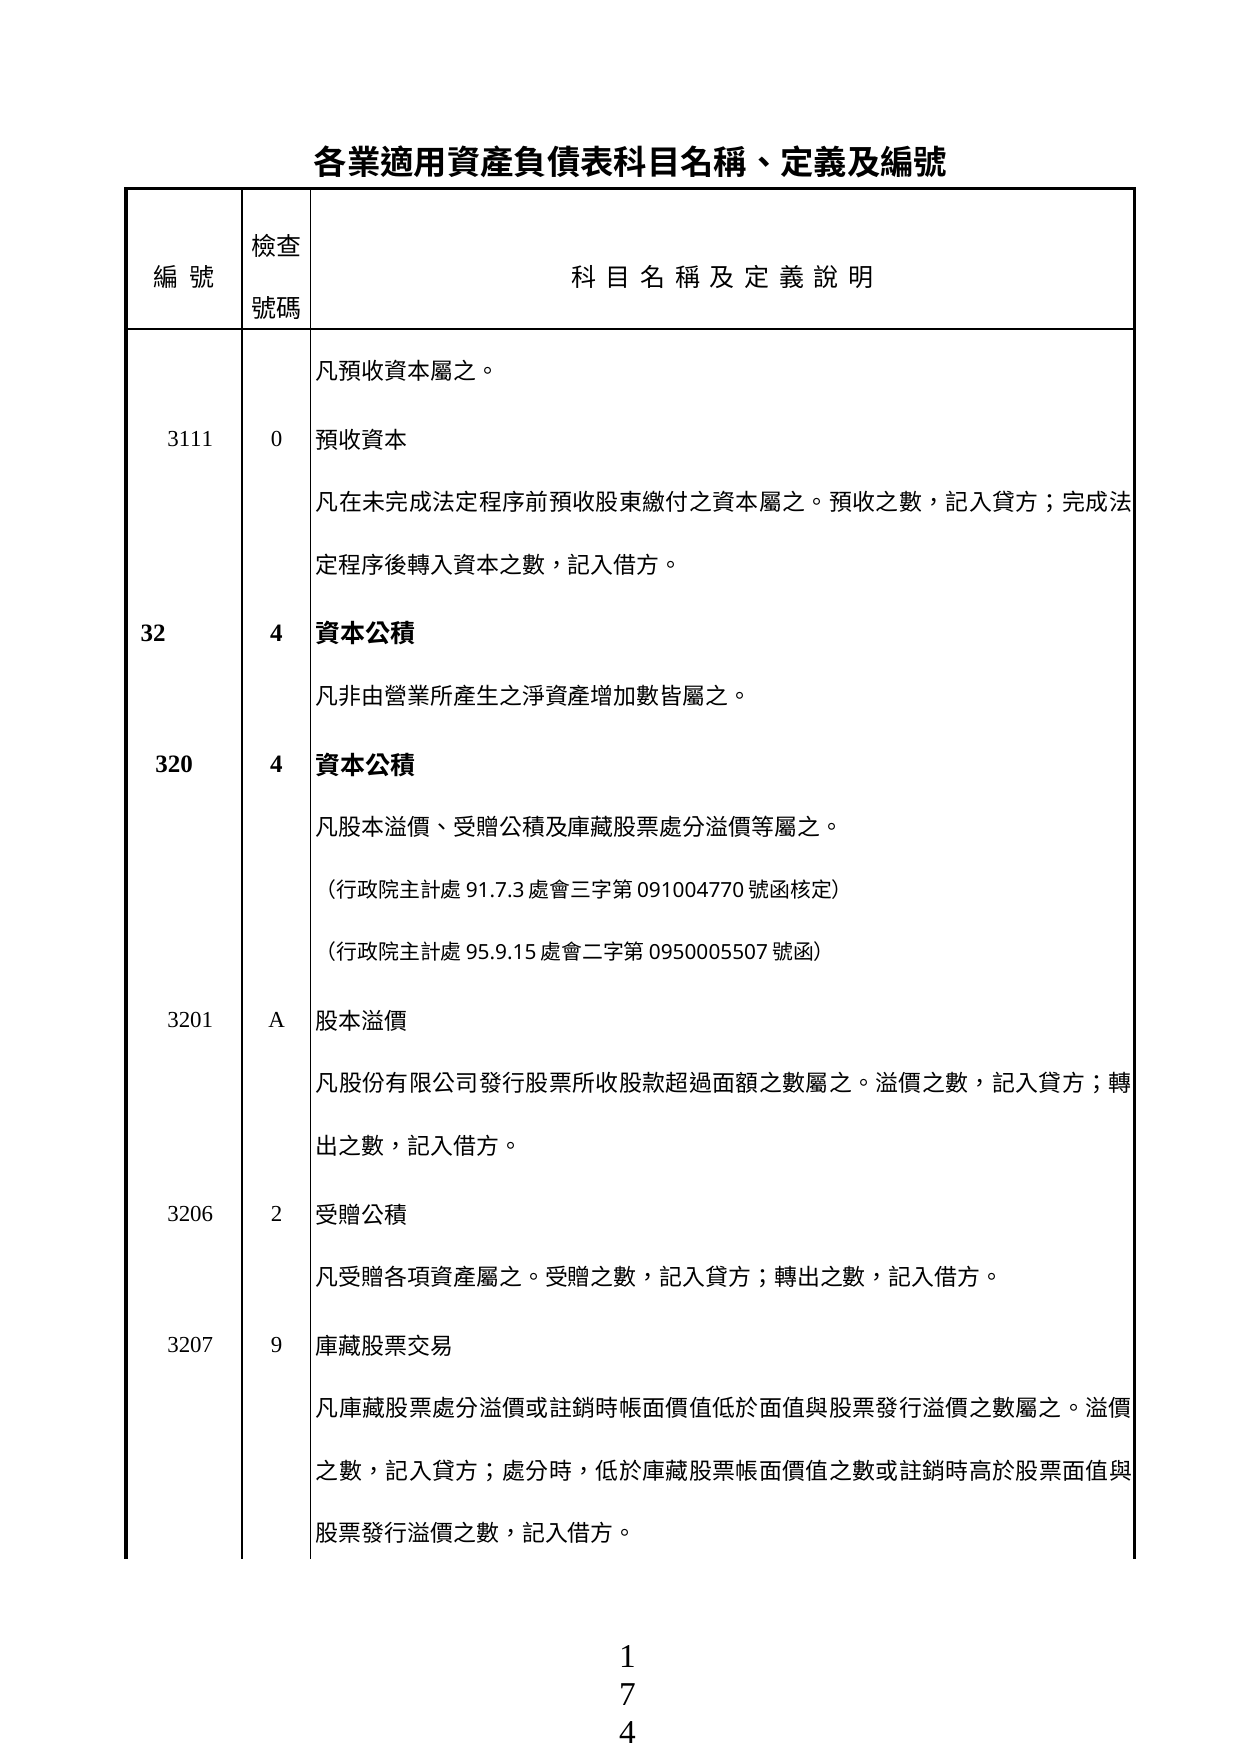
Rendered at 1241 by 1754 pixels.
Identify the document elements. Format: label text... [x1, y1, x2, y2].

table_cell 3111 [128, 397, 241, 590]
table_cell 32 [128, 590, 241, 722]
table_header [106, 112, 126, 187]
table_cell 資本公積 凡股本溢價、受贈公積及庫藏股票處分溢價等屬之。 （行政院主計處91.7.3處會三字第091004770號函核定） （行政院主計處95.9.15處會二字第0950005507號函） [311, 722, 1133, 978]
table_cell [106, 590, 124, 722]
table_cell 2 [243, 1172, 310, 1303]
table_cell [106, 978, 124, 1172]
table_cell 檢查號碼 [243, 190, 310, 328]
table_cell 3201 [128, 978, 241, 1172]
table_cell 股本溢價 凡股份有限公司發行股票所收股款超過面額之數屬之。溢價之數，記入貸方；轉出之數，記入借方。 [311, 978, 1133, 1172]
table_cell 0 [243, 397, 310, 590]
table_cell 預收資本 凡在未完成法定程序前預收股東繳付之資本屬之。預收之數，記入貸方；完成法定程序後轉入資本之數，記入借方。 [311, 397, 1133, 590]
table_cell 資本公積 凡非由營業所產生之淨資產增加數皆屬之。 [311, 590, 1133, 722]
table_cell [106, 1303, 124, 1559]
table_header 各業適用資產負債表科目名稱、定義及編號 [126, 112, 1134, 187]
table_cell [128, 330, 241, 397]
table_cell 4 [243, 722, 310, 978]
table_cell 凡預收資本屬之。 [311, 330, 1133, 397]
table_cell 4 [243, 590, 310, 722]
table_cell 編 號 [128, 190, 241, 328]
table_cell [106, 187, 124, 328]
table_cell 庫藏股票交易 凡庫藏股票處分溢價或註銷時帳面價值低於面值與股票發行溢價之數屬之。溢價之數，記入貸方；處分時，低於庫藏股票帳面價值之數或註銷時高於股票面值與股票發行溢價之數，記入借方。 [311, 1303, 1133, 1559]
table_cell [106, 722, 124, 978]
table_cell 320 [128, 722, 241, 978]
table_cell [106, 397, 124, 590]
table_cell A [243, 978, 310, 1172]
table_cell 9 [243, 1303, 310, 1559]
table_cell 3207 [128, 1303, 241, 1559]
table_cell [106, 328, 124, 397]
table_cell [106, 1172, 124, 1303]
table_cell 3206 [128, 1172, 241, 1303]
table_cell [243, 330, 310, 397]
table_cell 受贈公積 凡受贈各項資產屬之。受贈之數，記入貸方；轉出之數，記入借方。 [311, 1172, 1133, 1303]
table_cell 科 目 名 稱 及 定 義 說 明 [311, 190, 1133, 328]
